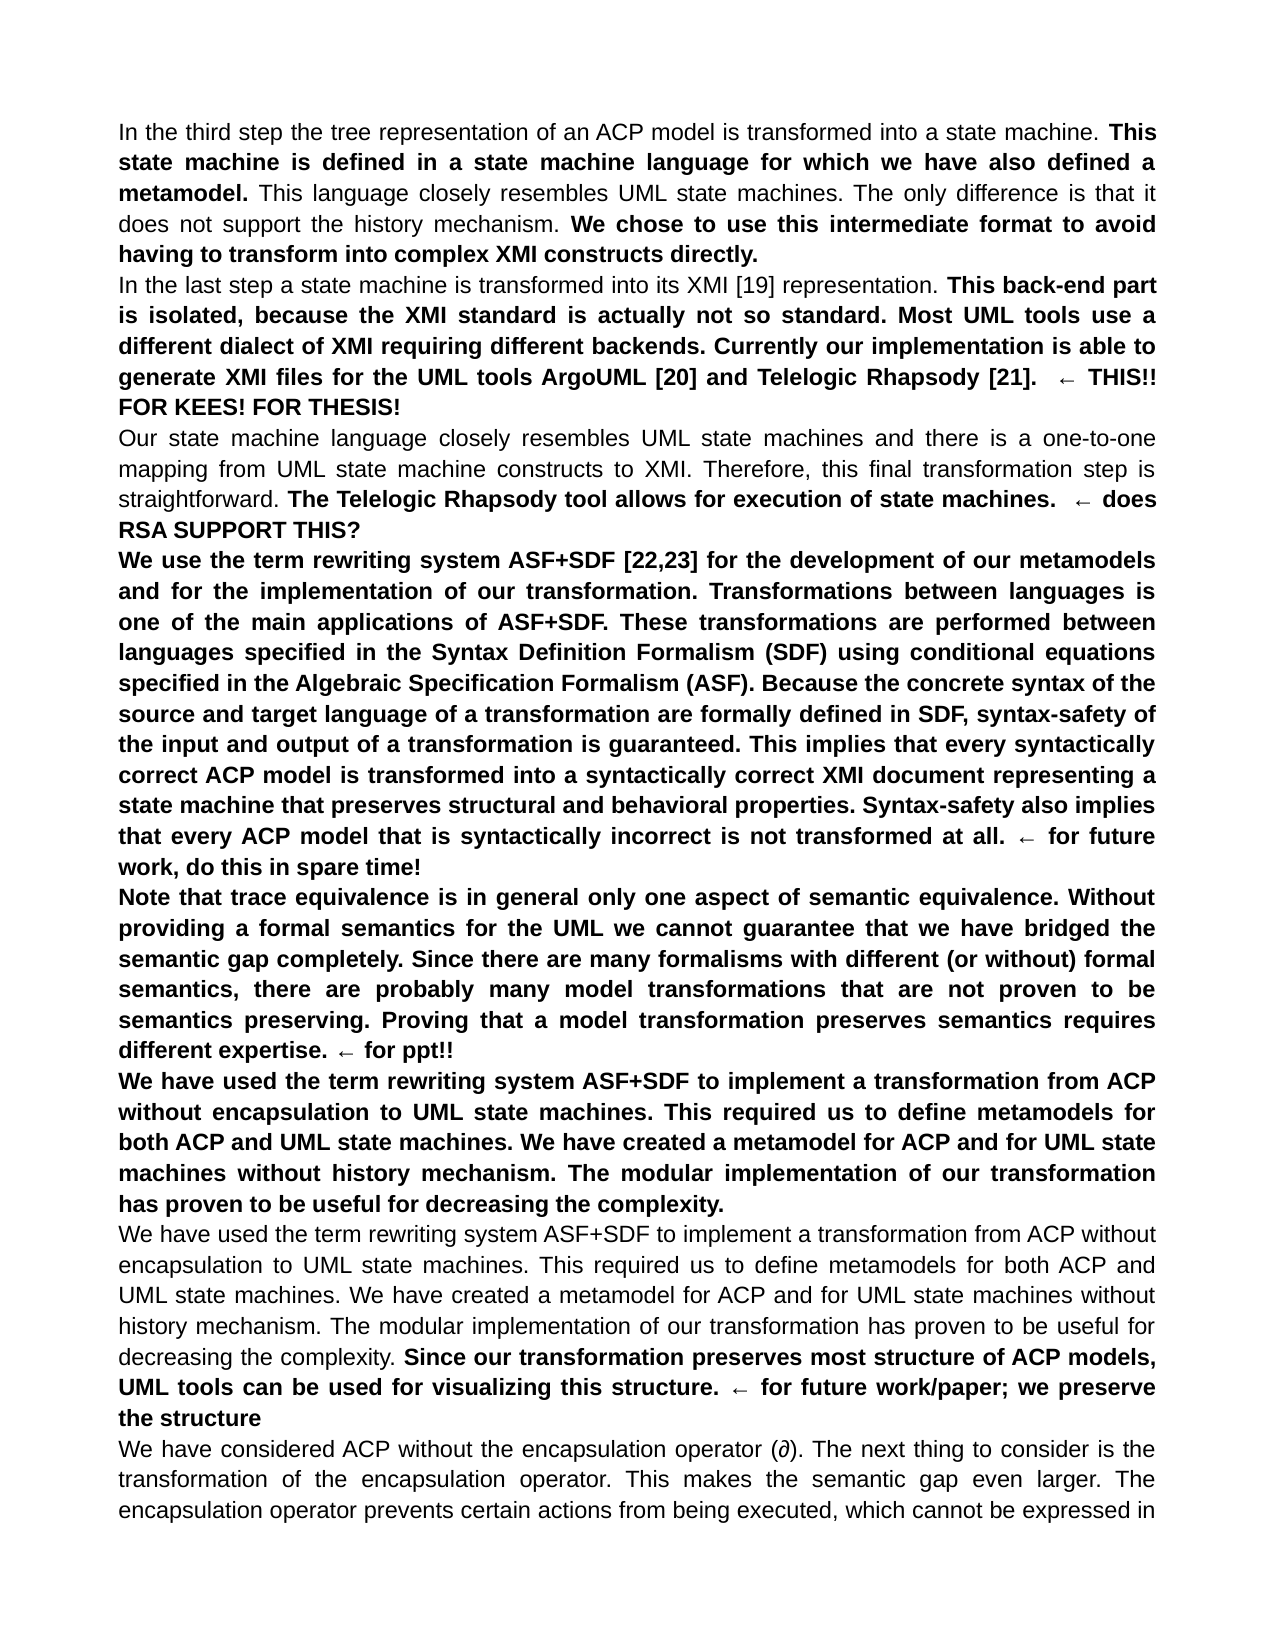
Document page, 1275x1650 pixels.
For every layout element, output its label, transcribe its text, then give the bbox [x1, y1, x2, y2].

text We have considered ACP without the encapsulation operator (∂). The next thing to consider is the transformation of the encapsulation operator. This makes the semantic gap even larger. The encapsulation operator prevents certain actions from being executed, which cannot be expressed in [118, 1435, 1157, 1523]
text Our state machine language closely resembles UML state machines and there is a one-to-one mapping from UML state machine constructs to XMI. Therefore, this final transformation step is straightforward. The Telelogic Rhapsody tool allows for execution of state machines. ← does RSA SUPPORT THIS? [118, 424, 1157, 543]
text In the third step the tree representation of an ACP model is transformed into a state machine. This state machine is defined in a state machine language for which we have also defined a metamodel. This language closely resembles UML state machines. The only difference is that it does not support the history mechanism. We chose to use this intermediate format to avoid having to transform into complex XMI constructs directly. [118, 118, 1157, 267]
text We have used the term rewriting system ASF+SDF to implement a transformation from ACP without encapsulation to UML state machines. This required us to define metamodels for both ACP and UML state machines. We have created a metamodel for ACP and for UML state machines without history mechanism. The modular implementation of our transformation has proven to be useful for decreasing the complexity. Since our transformation preserves most structure of ACP models, UML tools can be used for visualizing this structure. ← for future work/paper; we preserve the structure [118, 1221, 1157, 1431]
text We use the term rewriting system ASF+SDF [22,23] for the development of our metamodels and for the implementation of our transformation. Transformations between languages is one of the main applications of ASF+SDF. These transformations are performed between languages specified in the Syntax Definition Formalism (SDF) using conditional equations specified in the Algebraic Specification Formalism (ASF). Because the concrete syntax of the source and target language of a transformation are formally defined in SDF, syntax-safety of the input and output of a transformation is guaranteed. This implies that every syntactically correct ACP model is transformed into a syntactically correct XMI document representing a state machine that preserves structural and behavioral properties. Syntax-safety also implies that every ACP model that is syntactically incorrect is not transformed at all. ← for future work, do this in spare time! [118, 547, 1157, 880]
text In the last step a state machine is transformed into its XMI [19] representation. This back-end part is isolated, because the XMI standard is actually not so standard. Most UML tools use a different dialect of XMI requiring different backends. Currently our implementation is able to generate XMI files for the UML tools ArgoUML [20] and Telelogic Rhapsody [21]. ← THIS!! FOR KEES! FOR THESIS! [118, 271, 1157, 421]
text We have used the term rewriting system ASF+SDF to implement a transformation from ACP without encapsulation to UML state machines. This required us to define metamodels for both ACP and UML state machines. We have created a metamodel for ACP and for UML state machines without history mechanism. The modular implementation of our transformation has proven to be useful for decreasing the complexity. [118, 1067, 1157, 1217]
text Note that trace equivalence is in general only one aspect of semantic equivalence. Without providing a formal semantics for the UML we cannot guarantee that we have bridged the semantic gap completely. Since there are many formalisms with different (or without) formal semantics, there are probably many model transformations that are not proven to be semantics preserving. Proving that a model transformation preserves semantics requires different expertise. ← for ppt!! [118, 884, 1157, 1064]
